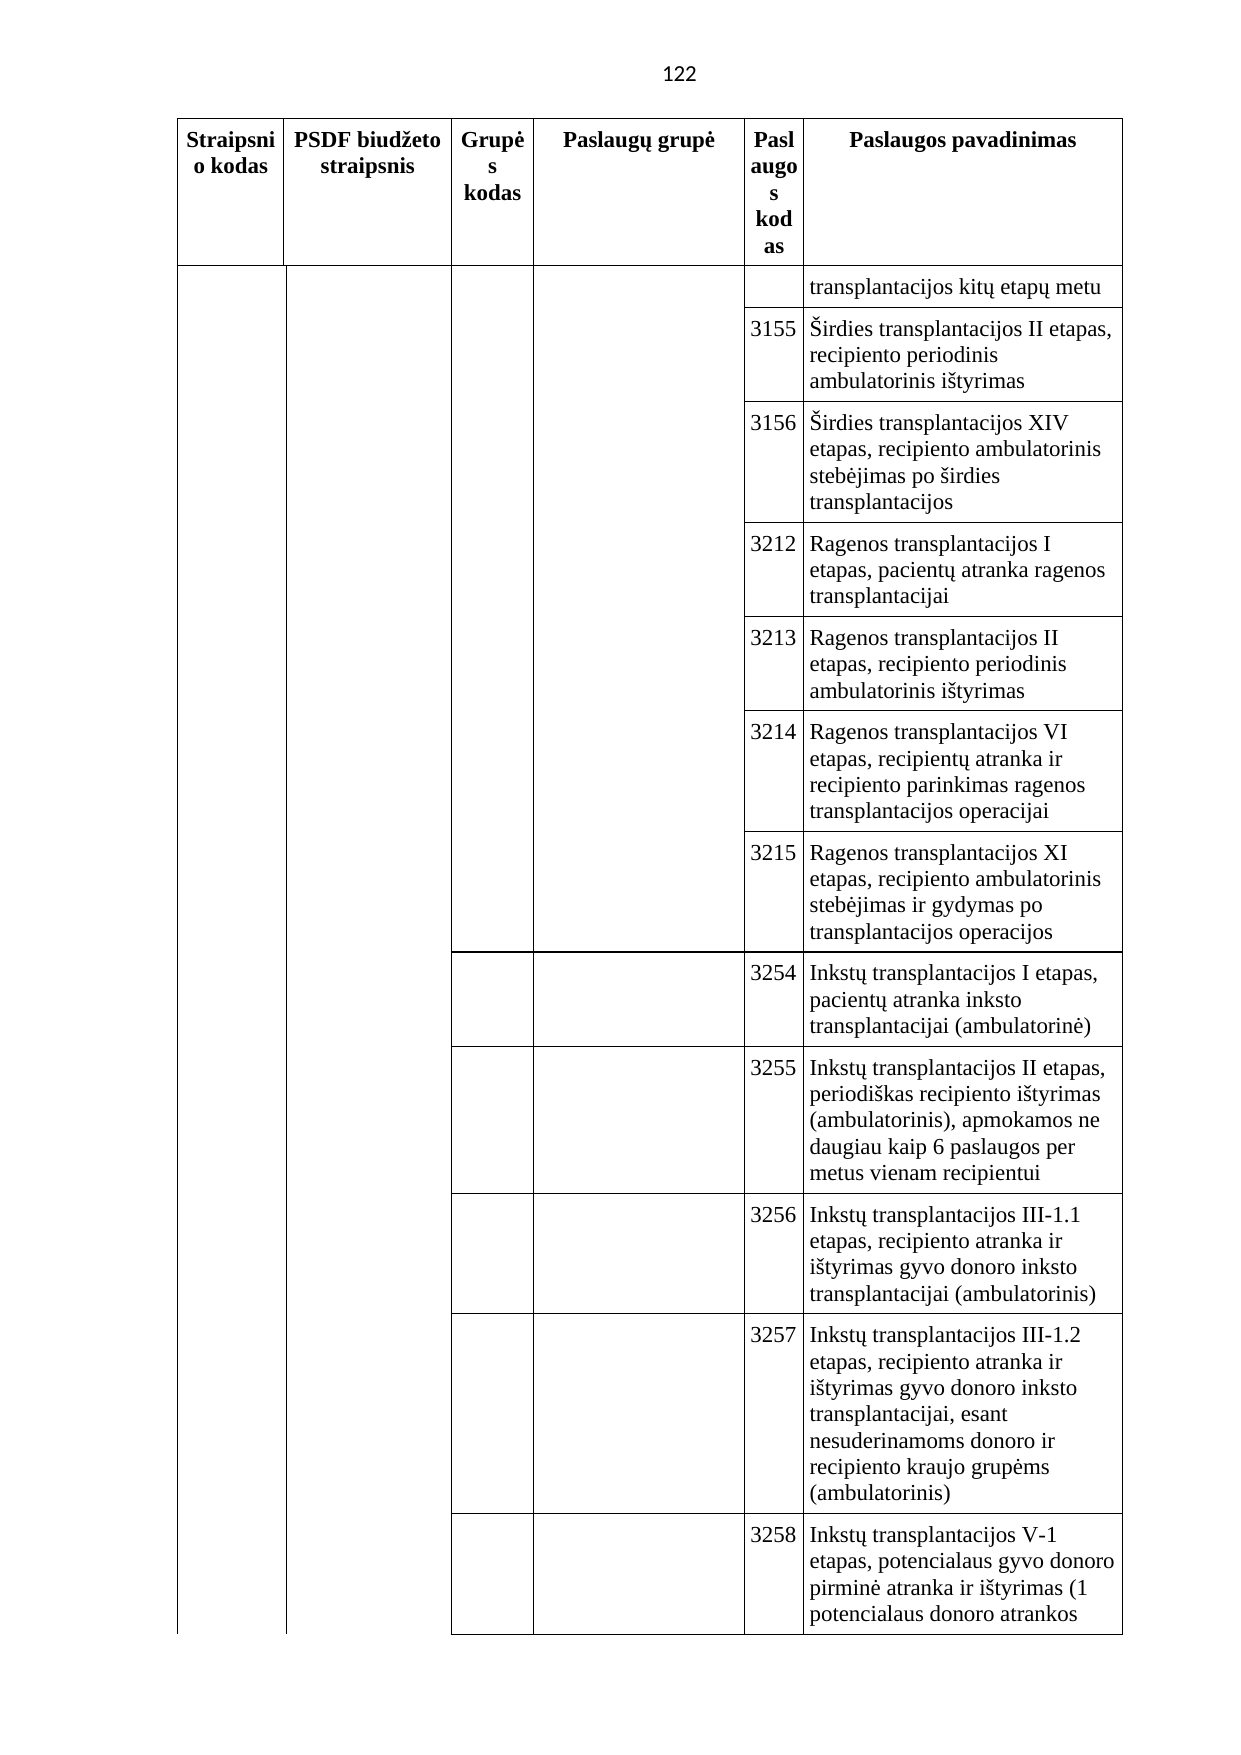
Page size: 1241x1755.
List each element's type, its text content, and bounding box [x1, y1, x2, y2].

table_cell Inkstų transplantacijos V-1 etapas, potencialaus gyvo donoro pirminė atranka ir ištyrimas (1 potencialaus donoro atrankos [804, 1514, 1122, 1633]
table_cell [287, 1193, 451, 1313]
table_cell Ragenos transplantacijos XI etapas, recipiento ambulatorinis stebėjimas ir gydymas po transplantacijos operacijos [804, 832, 1122, 951]
table_header Straipsnio kodas [178, 119, 283, 265]
table_cell [534, 307, 744, 401]
table_cell 3256 [745, 1194, 803, 1313]
table_header Paslaugos pavadinimas [804, 119, 1122, 265]
table_cell [178, 951, 286, 1046]
table_cell [178, 1513, 286, 1633]
table_cell [178, 1313, 286, 1513]
table_cell [287, 401, 451, 522]
table_cell Inkstų transplantacijos II etapas, periodiškas recipiento ištyrimas (ambulatorinis), apmokamos ne daugiau kaip 6 paslaugos per metus vienam recipientui [804, 1047, 1122, 1193]
table_cell [287, 522, 451, 616]
table_cell [178, 266, 286, 307]
table_cell Ragenos transplantacijos II etapas, recipiento periodinis ambulatorinis ištyrimas [804, 617, 1122, 710]
table_cell [287, 266, 451, 307]
table_cell [452, 1047, 533, 1193]
table_cell [178, 522, 286, 616]
table_cell [287, 831, 451, 951]
table_cell [178, 1046, 286, 1193]
table_header PSDF biudžeto straipsnis [284, 119, 451, 265]
table_cell [178, 616, 286, 710]
table_cell Širdies transplantacijos XIV etapas, recipiento ambulatorinis stebėjimas po širdies transplantacijos [804, 402, 1122, 522]
table_cell [534, 1194, 744, 1313]
table_cell [178, 831, 286, 951]
table_cell Širdies transplantacijos II etapas, recipiento periodinis ambulatorinis ištyrimas [804, 308, 1122, 401]
table_cell Inkstų transplantacijos I etapas, pacientų atranka inksto transplantacijai (ambulatorinė) [804, 953, 1122, 1046]
table_cell 3258 [745, 1514, 803, 1633]
table_cell [287, 307, 451, 401]
table_header Grupės kodas [452, 119, 533, 265]
table_cell [178, 401, 286, 522]
table_cell [534, 1047, 744, 1193]
table_cell [452, 1314, 533, 1513]
table_cell 3215 [745, 832, 803, 951]
table_cell Inkstų transplantacijos III-1.2 etapas, recipiento atranka ir ištyrimas gyvo donoro inksto transplantacijai, esant nesuderinamoms donoro ir recipiento kraujo grupėms (ambulatorinis) [804, 1314, 1122, 1513]
table_cell 3214 [745, 711, 803, 831]
table_cell [178, 307, 286, 401]
table_cell [287, 1313, 451, 1513]
table_cell [178, 1193, 286, 1313]
table_cell [452, 307, 533, 401]
table_cell Ragenos transplantacijos VI etapas, recipientų atranka ir recipiento parinkimas ragenos transplantacijos operacijai [804, 711, 1122, 831]
table_cell [534, 266, 744, 307]
table_cell [534, 1514, 744, 1633]
table_cell [534, 1314, 744, 1513]
table_cell 3156 [745, 402, 803, 522]
table_cell 3213 [745, 617, 803, 710]
table_cell 3257 [745, 1314, 803, 1513]
table_cell [452, 1194, 533, 1313]
table_cell [452, 953, 533, 1046]
table_cell [452, 401, 533, 951]
table_cell [745, 266, 803, 307]
table_cell 3155 [745, 308, 803, 401]
table_cell Ragenos transplantacijos I etapas, pacientų atranka ragenos transplantacijai [804, 523, 1122, 616]
table_header Paslaugos kodas [745, 119, 803, 265]
table_cell [534, 953, 744, 1046]
table_cell [452, 266, 533, 307]
table_cell 3254 [745, 953, 803, 1046]
table_cell 3255 [745, 1047, 803, 1193]
table_cell [287, 710, 451, 831]
table_cell [452, 1514, 533, 1633]
table_header Paslaugų grupė [534, 119, 744, 265]
table_cell [287, 951, 451, 1046]
table_cell [287, 1513, 451, 1633]
table_cell 3212 [745, 523, 803, 616]
table_cell [178, 710, 286, 831]
table_cell transplantacijos kitų etapų metu [804, 266, 1122, 307]
table_cell Inkstų transplantacijos III-1.1 etapas, recipiento atranka ir ištyrimas gyvo donoro inksto transplantacijai (ambulatorinis) [804, 1194, 1122, 1313]
table_cell [287, 1046, 451, 1193]
table_cell [287, 616, 451, 710]
table_cell [534, 401, 744, 951]
